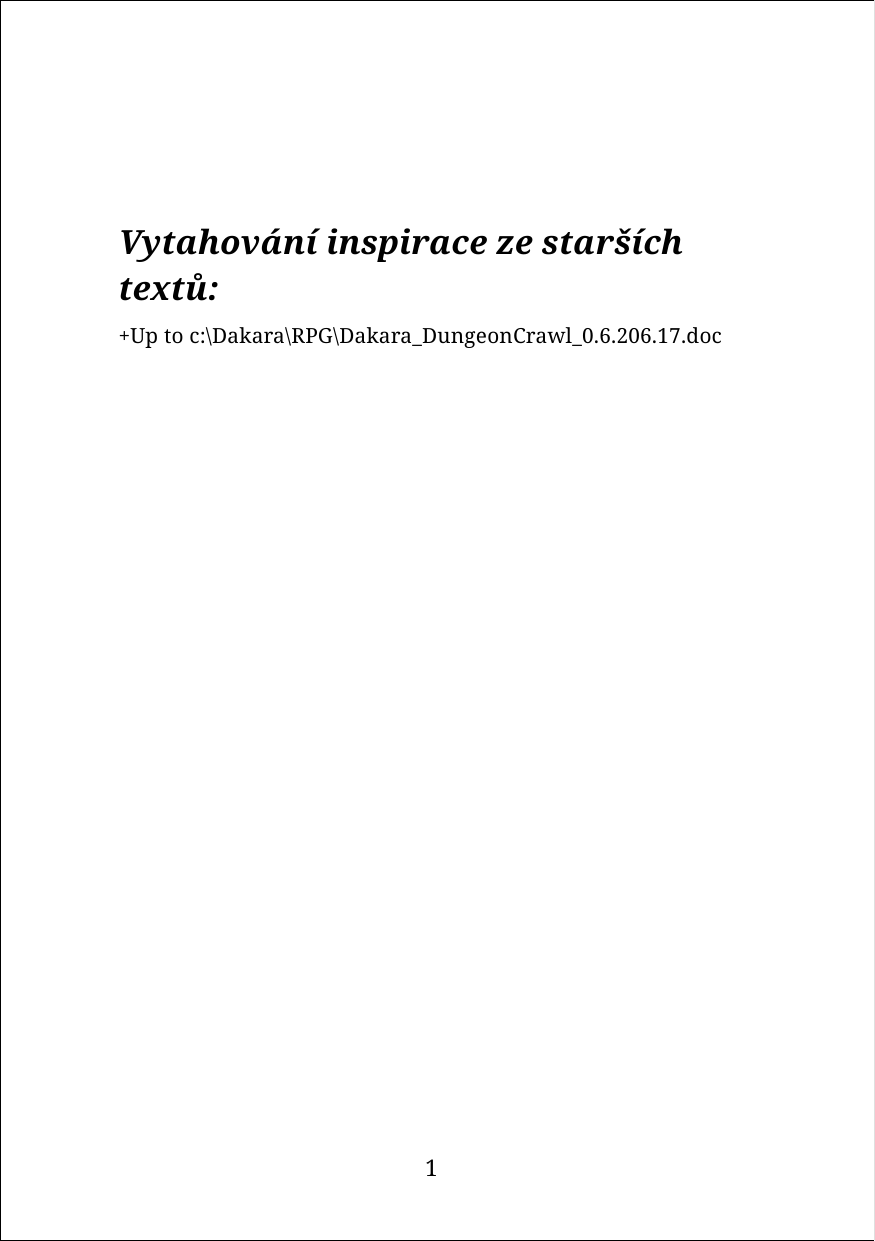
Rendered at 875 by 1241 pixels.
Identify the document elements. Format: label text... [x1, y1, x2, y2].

subtitle Vytahování inspirace ze starších textů: [118, 219, 756, 310]
text +Up to c:\Dakara\RPG\Dakara_DungeonCrawl_0.6.206.17.doc [118, 322, 756, 350]
